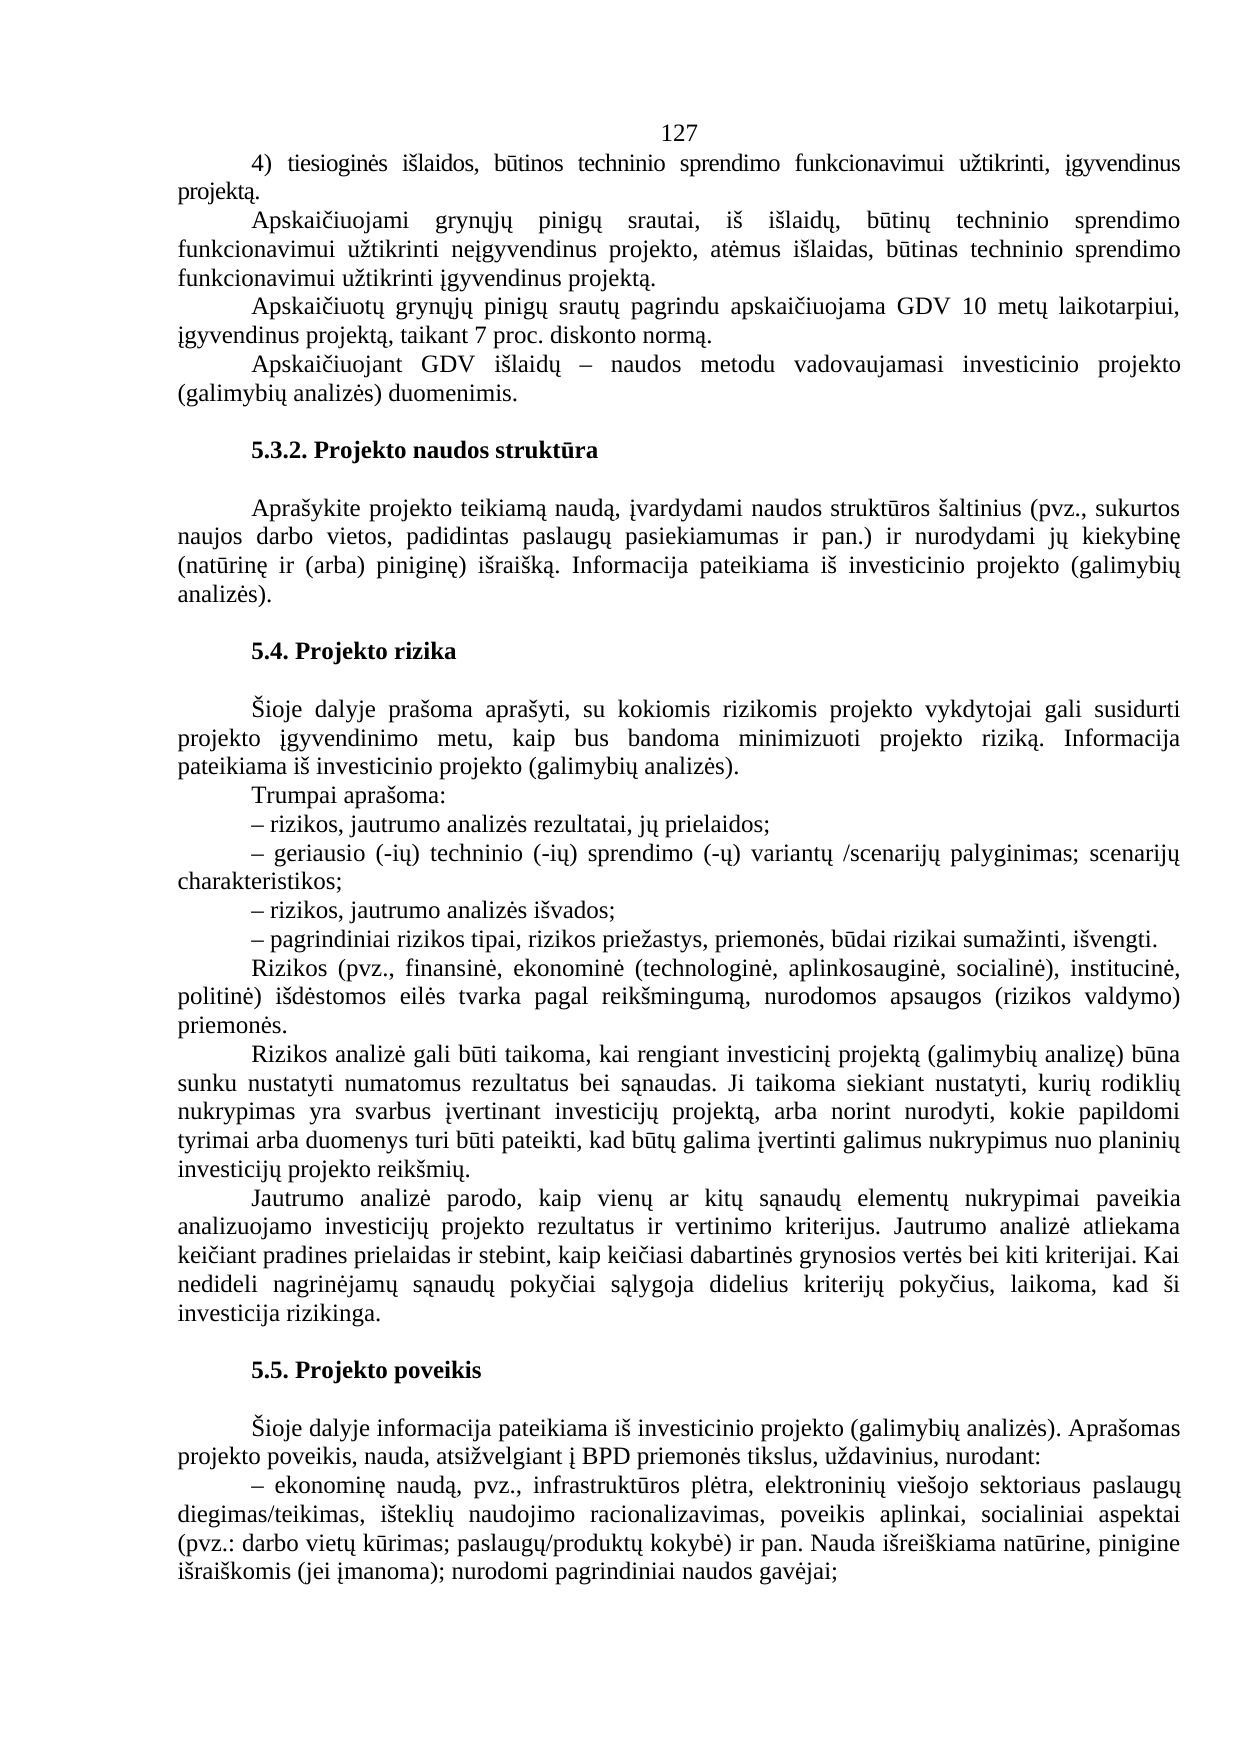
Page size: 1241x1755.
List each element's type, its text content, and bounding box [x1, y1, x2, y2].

text Apskaičiuojami grynųjų pinigų srautai, iš išlaidų, būtinų techninio sprendimo funkcionavimui užtikrinti neįgyvendinus projekto, atėmus išlaidas, būtinas techninio sprendimo funkcionavimui užtikrinti įgyvendinus projektą. [177, 205, 1181, 291]
text 4) tiesioginės išlaidos, būtinos techninio sprendimo funkcionavimui užtikrinti, įgyvendinus projektą. [177, 148, 1181, 205]
text 5.5. Projekto poveikis [177, 1355, 1181, 1384]
text 5.3.2. Projekto naudos struktūra [177, 435, 1181, 464]
text Jautrumo analizė parodo, kaip vienų ar kitų sąnaudų elementų nukrypimai paveikia analizuojamo investicijų projekto rezultatus ir vertinimo kriterijus. Jautrumo analizė atliekama keičiant pradines prielaidas ir stebint, kaip keičiasi dabartinės grynosios vertės bei kiti kriterijai. Kai nedideli nagrinėjamų sąnaudų pokyčiai sąlygoja didelius kriterijų pokyčius, laikoma, kad ši investicija rizikinga. [177, 1183, 1181, 1326]
text Šioje dalyje prašoma aprašyti, su kokiomis rizikomis projekto vykdytojai gali susidurti projekto įgyvendinimo metu, kaip bus bandoma minimizuoti projekto riziką. Informacija pateikiama iš investicinio projekto (galimybių analizės). [177, 694, 1181, 780]
text Rizikos analizė gali būti taikoma, kai rengiant investicinį projektą (galimybių analizę) būna sunku nustatyti numatomus rezultatus bei sąnaudas. Ji taikoma siekiant nustatyti, kurių rodiklių nukrypimas yra svarbus įvertinant investicijų projektą, arba norint nurodyti, kokie papildomi tyrimai arba duomenys turi būti pateikti, kad būtų galima įvertinti galimus nukrypimus nuo planinių investicijų projekto reikšmių. [177, 1039, 1181, 1183]
text Aprašykite projekto teikiamą naudą, įvardydami naudos struktūros šaltinius (pvz., sukurtos naujos darbo vietos, padidintas paslaugų pasiekiamumas ir pan.) ir nurodydami jų kiekybinę (natūrinę ir (arba) piniginę) išraišką. Informacija pateikiama iš investicinio projekto (galimybių analizės). [177, 493, 1181, 608]
text Šioje dalyje informacija pateikiama iš investicinio projekto (galimybių analizės). Aprašomas projekto poveikis, nauda, atsižvelgiant į BPD priemonės tikslus, uždavinius, nurodant: [177, 1413, 1181, 1470]
text – rizikos, jautrumo analizės išvados; [177, 895, 1181, 924]
text Trumpai aprašoma: [177, 780, 1181, 809]
text Apskaičiuojant GDV išlaidų – naudos metodu vadovaujamasi investicinio projekto (galimybių analizės) duomenimis. [177, 349, 1181, 406]
text – geriausio (-ių) techninio (-ių) sprendimo (-ų) variantų /scenarijų palyginimas; scenarijų charakteristikos; [177, 838, 1181, 895]
text Apskaičiuotų grynųjų pinigų srautų pagrindu apskaičiuojama GDV 10 metų laikotarpiui, įgyvendinus projektą, taikant 7 proc. diskonto normą. [177, 291, 1181, 349]
text – rizikos, jautrumo analizės rezultatai, jų prielaidos; [177, 809, 1181, 838]
text 5.4. Projekto rizika [177, 636, 1181, 665]
text – pagrindiniai rizikos tipai, rizikos priežastys, priemonės, būdai rizikai sumažinti, išvengti. [177, 924, 1181, 953]
text Rizikos (pvz., finansinė, ekonominė (technologinė, aplinkosauginė, socialinė), institucinė, politinė) išdėstomos eilės tvarka pagal reikšmingumą, nurodomos apsaugos (rizikos valdymo) priemonės. [177, 953, 1181, 1039]
text – ekonominę naudą, pvz., infrastruktūros plėtra, elektroninių viešojo sektoriaus paslaugų diegimas/teikimas, išteklių naudojimo racionalizavimas, poveikis aplinkai, socialiniai aspektai (pvz.: darbo vietų kūrimas; paslaugų/produktų kokybė) ir pan. Nauda išreiškiama natūrine, pinigine išraiškomis (jei įmanoma); nurodomi pagrindiniai naudos gavėjai; [177, 1470, 1181, 1585]
